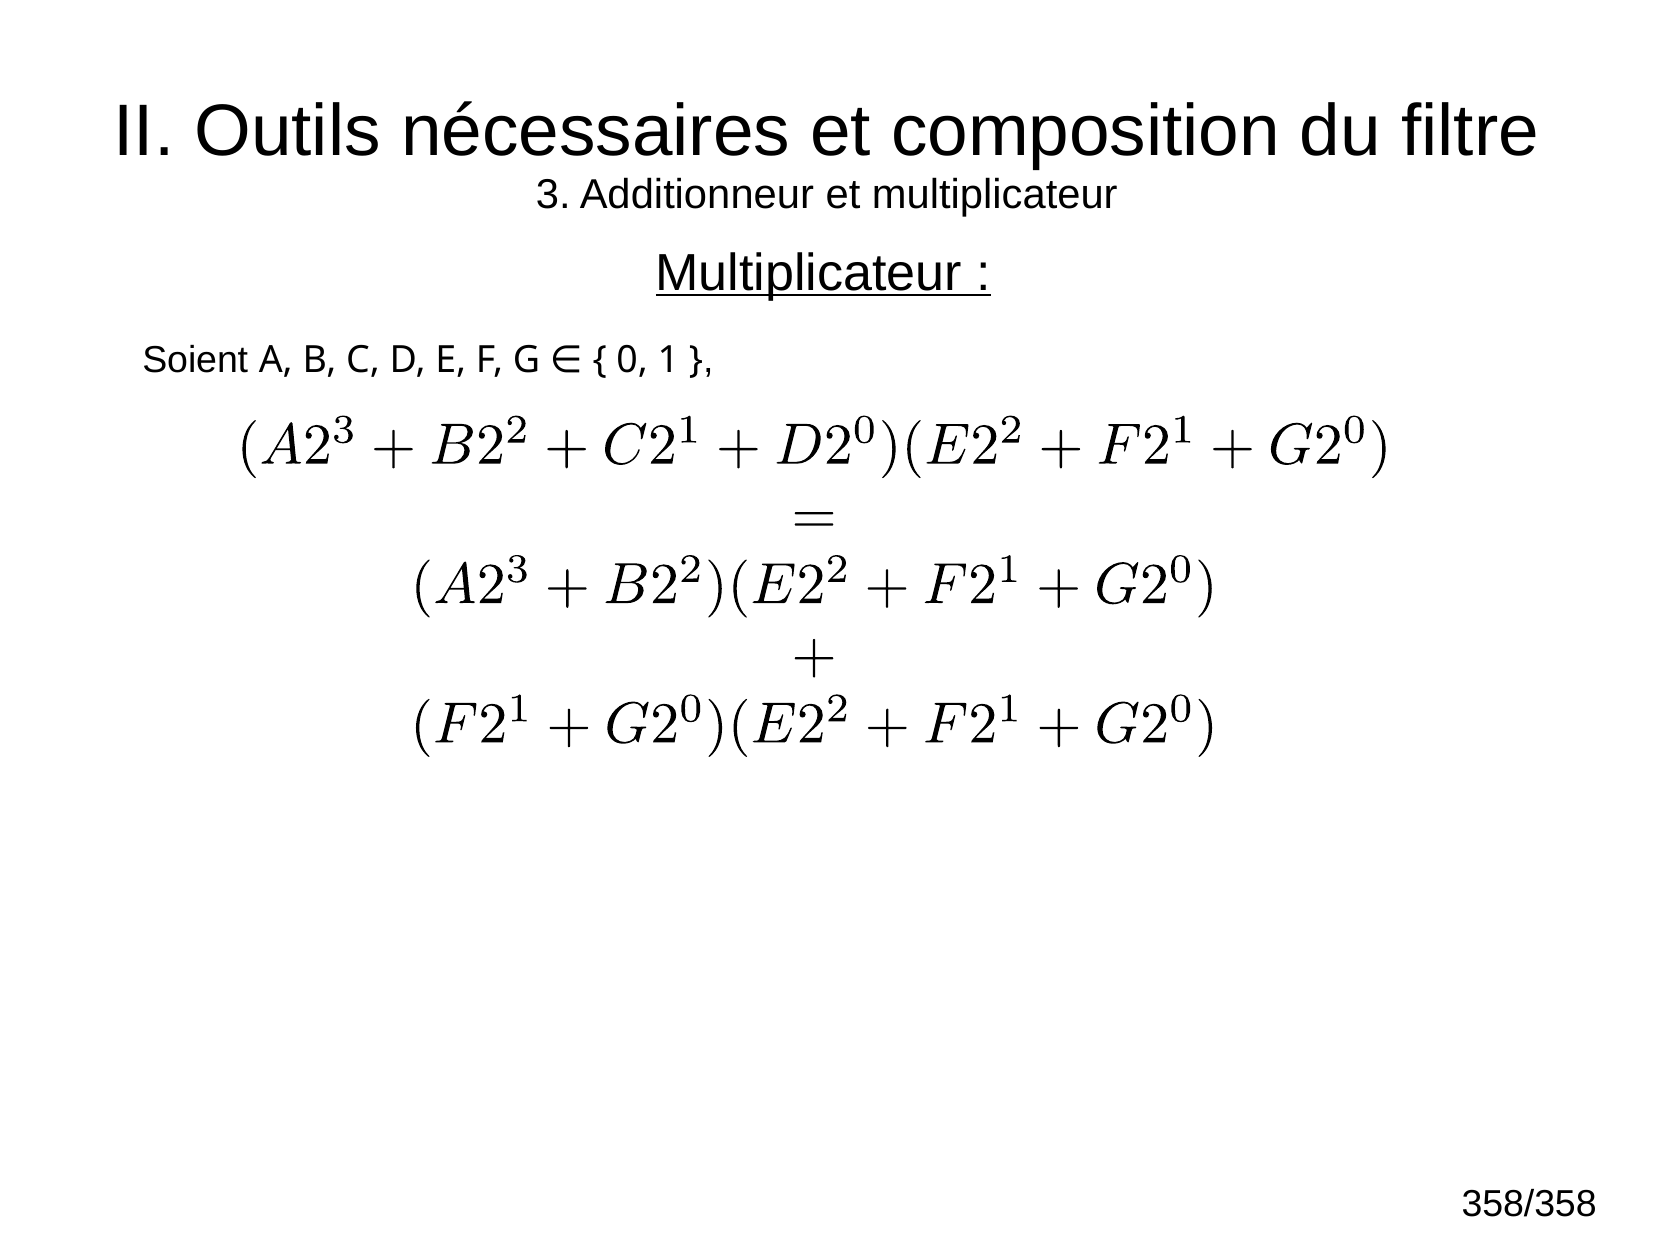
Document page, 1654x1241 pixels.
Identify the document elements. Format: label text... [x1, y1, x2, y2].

title II. Outils nécessaires et composition du filtre 3. Additionneur et multiplicateur [82, 49, 1571, 257]
text_box Soient A, B, C, D, E, F, G ∈ { 0, 1 }, [127, 324, 709, 384]
text_box <number>/358 [1446, 1175, 1654, 1233]
picture [240, 413, 1388, 760]
text_box Multiplicateur : [641, 236, 1006, 310]
